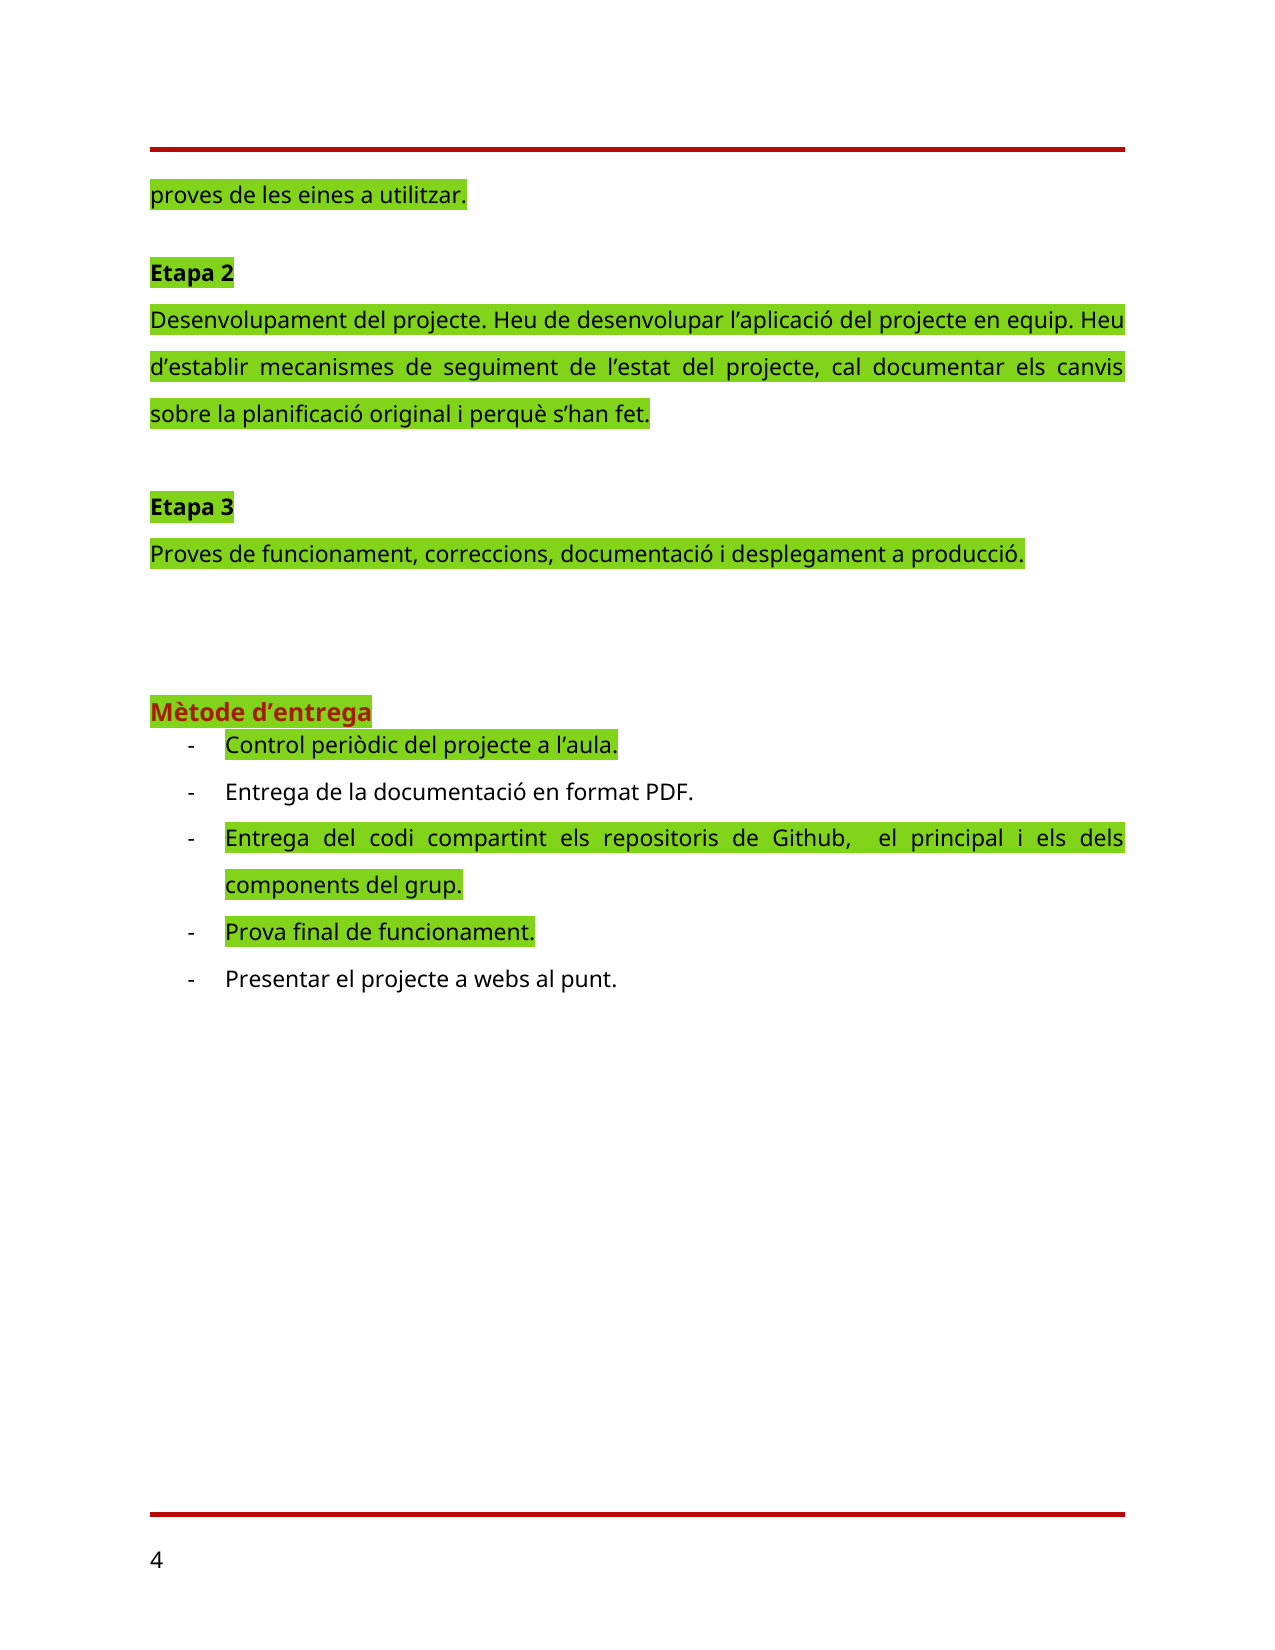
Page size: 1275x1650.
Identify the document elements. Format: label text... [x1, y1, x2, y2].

text proves de les eines a utilitzar. [150, 179, 1125, 210]
list Entrega de la documentació en format PDF. [187, 775, 1125, 807]
text Desenvolupament del projecte. Heu de desenvolupar l’aplicació del projecte en equip. Heu d’establir mecanismes de seguiment de l’estat del projecte, cal documentar els canvis sobre la planificació original i perquè s’han fet. [150, 304, 1125, 429]
list Entrega del codi compartint els repositoris de Github, el principal i els dels components del grup. [187, 822, 1125, 900]
text Etapa 3 [150, 491, 1125, 523]
list Prova final de funcionament. [187, 916, 1125, 947]
picture [150, 147, 1125, 152]
text Etapa 2 [150, 257, 1125, 288]
list Presentar el projecte a webs al punt. [187, 963, 1125, 994]
list Control periòdic del projecte a l’aula. [187, 728, 1125, 760]
subtitle Mètode d’entrega [150, 694, 1125, 728]
picture [150, 1512, 1125, 1517]
text Proves de funcionament, correccions, documentació i desplegament a producció. [150, 538, 1125, 569]
